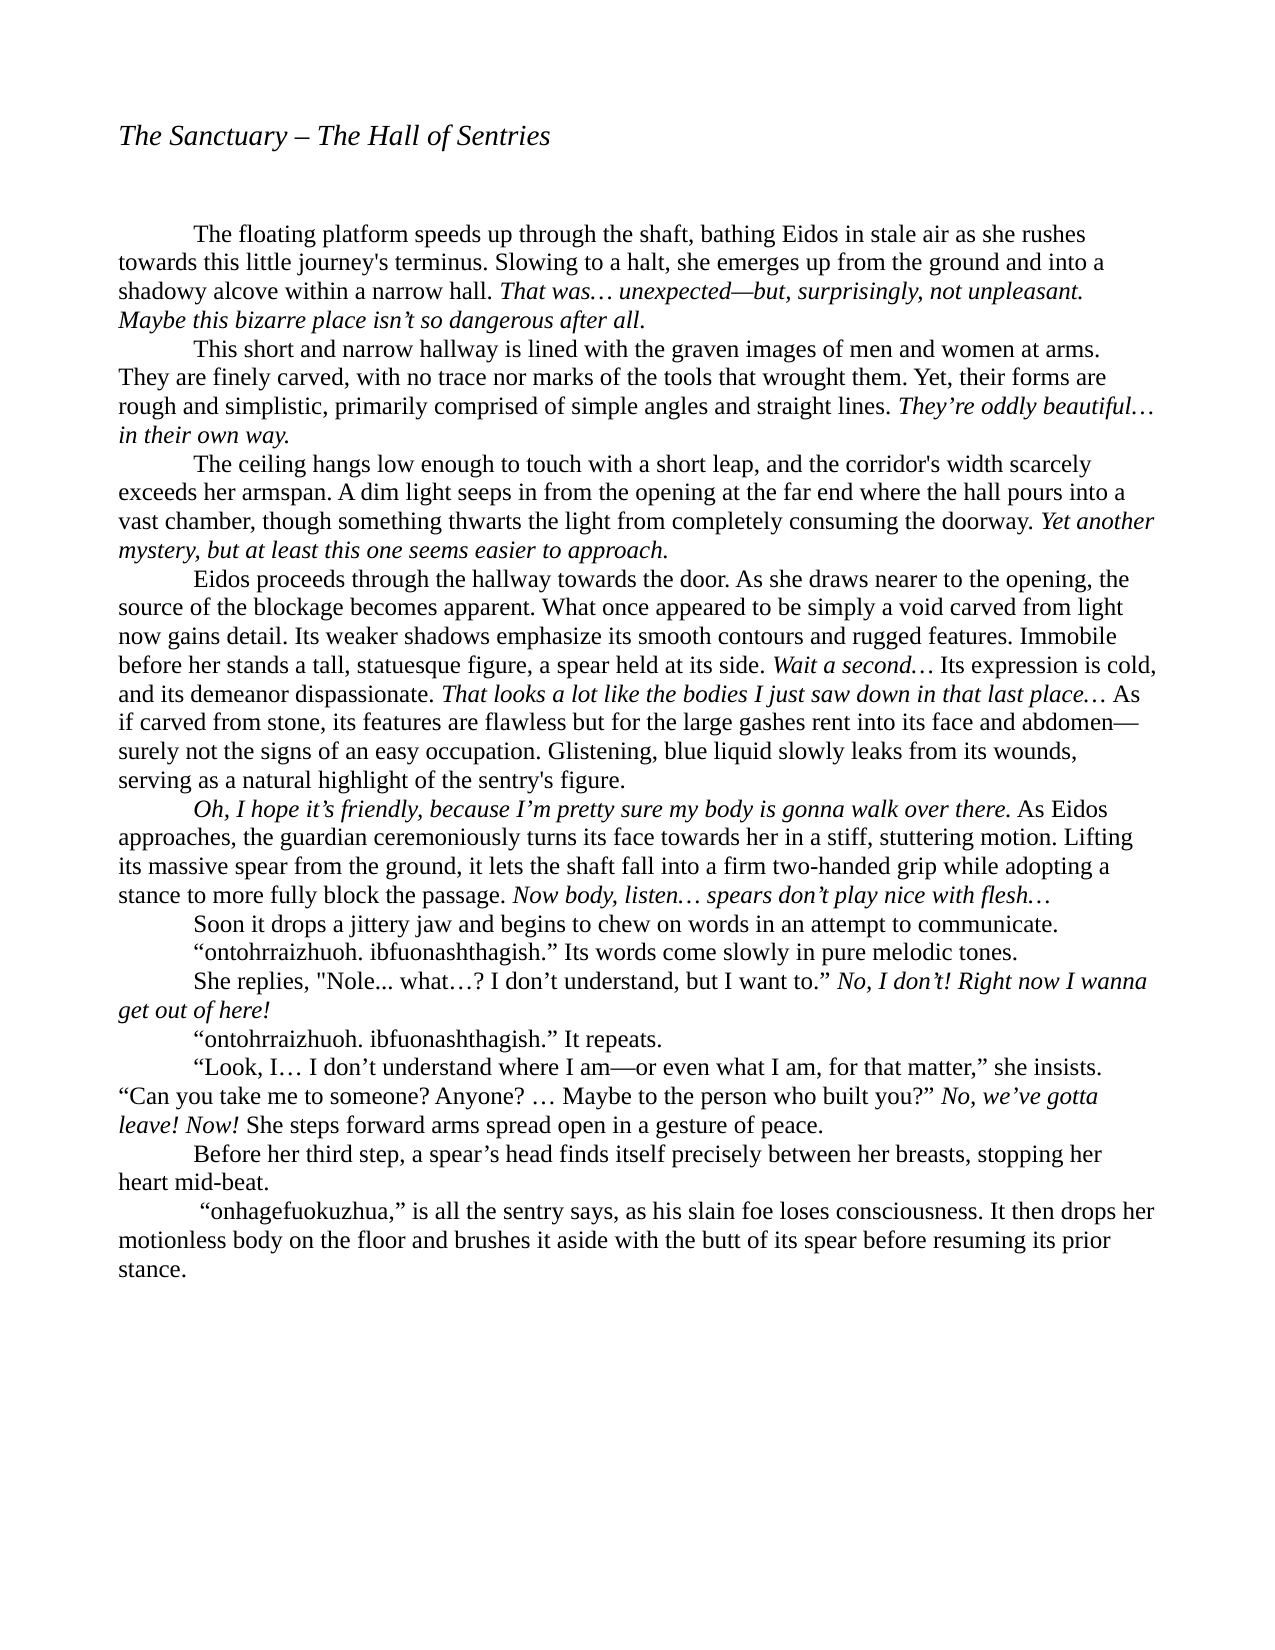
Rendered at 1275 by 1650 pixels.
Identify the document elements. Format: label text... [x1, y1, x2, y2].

text “ontohrraizhuoh. ibfuonashthagish.” Its words come slowly in pure melodic tones. [118, 937, 1157, 966]
text The Sanctuary – The Hall of Sentries [118, 118, 1157, 152]
text Oh, I hope it’s friendly, because I’m pretty sure my body is gonna walk over there. As Eidos approaches, the guardian ceremoniously turns its face towards her in a stiff, stuttering motion. Lifting its massive spear from the ground, it lets the shaft fall into a firm two-handed grip while adopting a stance to more fully block the passage. Now body, listen… spears don’t play nice with flesh… [118, 794, 1157, 909]
text The ceiling hangs low enough to touch with a short leap, and the corridor's width scarcely exceeds her armspan. A dim light seeps in from the opening at the far end where the hall pours into a vast chamber, though something thwarts the light from completely consuming the doorway. Yet another mystery, but at least this one seems easier to approach. [118, 449, 1157, 564]
text She replies, "Nole... what…? I don’t understand, but I want to.” No, I don’t! Right now I wanna get out of here! [118, 966, 1157, 1024]
text Soon it drops a jittery jaw and begins to chew on words in an attempt to communicate. [118, 909, 1157, 937]
text “onhagefuokuzhua,” is all the sentry says, as his slain foe loses consciousness. It then drops her motionless body on the floor and brushes it aside with the butt of its spear before resuming its prior stance. [118, 1196, 1157, 1282]
text Eidos proceeds through the hallway towards the door. As she draws nearer to the opening, the source of the blockage becomes apparent. What once appeared to be simply a void carved from light now gains detail. Its weaker shadows emphasize its smooth contours and rugged features. Immobile before her stands a tall, statuesque figure, a spear held at its side. Wait a second… Its expression is cold, and its demeanor dispassionate. That looks a lot like the bodies I just saw down in that last place… As if carved from stone, its features are flawless but for the large gashes rent into its face and abdomen—surely not the signs of an easy occupation. Glistening, blue liquid slowly leaks from its wounds, serving as a natural highlight of the sentry's figure. [118, 564, 1157, 794]
text This short and narrow hallway is lined with the graven images of men and women at arms. They are finely carved, with no trace nor marks of the tools that wrought them. Yet, their forms are rough and simplistic, primarily comprised of simple angles and straight lines. They’re oddly beautiful… in their own way. [118, 334, 1157, 449]
text Before her third step, a spear’s head finds itself precisely between her breasts, stopping her heart mid-beat. [118, 1139, 1157, 1196]
text “ontohrraizhuoh. ibfuonashthagish.” It repeats. [118, 1024, 1157, 1052]
text “Look, I… I don’t understand where I am—or even what I am, for that matter,” she insists. “Can you take me to someone? Anyone? … Maybe to the person who built you?” No, we’ve gotta leave! Now! She steps forward arms spread open in a gesture of peace. [118, 1052, 1157, 1139]
text The floating platform speeds up through the shaft, bathing Eidos in stale air as she rushes towards this little journey's terminus. Slowing to a halt, she emerges up from the ground and into a shadowy alcove within a narrow hall. That was… unexpected—but, surprisingly, not unpleasant. Maybe this bizarre place isn’t so dangerous after all. [118, 219, 1157, 334]
